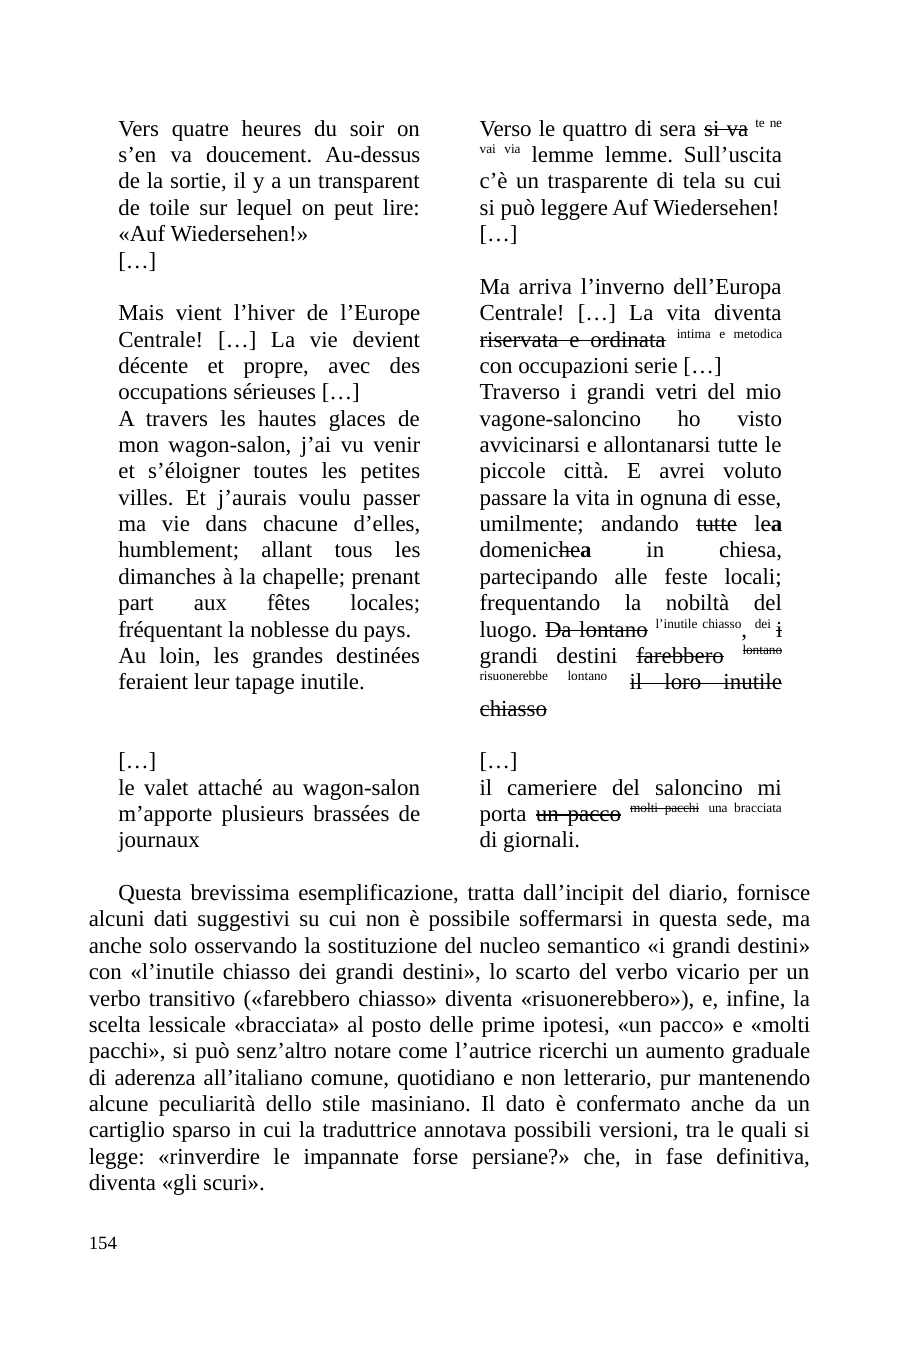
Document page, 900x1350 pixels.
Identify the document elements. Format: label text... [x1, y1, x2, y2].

table_header Verso le quattro di sera si va te ne vai via lemme lemme. Sull’uscita c’è un trasparente di tela su cui si può leggere Auf Wiedersehen! […] Ma arriva l’inverno dell’Europa Centrale! […] La vita diventa riservata e ordinata intima e metodica con occupazioni serie […] Traverso i grandi vetri del mio vagone-saloncino ho visto avvicinarsi e allontanarsi tutte le piccole città. E avrei voluto passare la vita in ognuna di esse, umilmente; andando tutte lea domenichea in chiesa, partecipando alle feste locali; frequentando la nobiltà del luogo. Da lontano l’inutile chiasso, dei i grandi destini farebbero lontano risuonerebbe lontano il loro inutile chiasso […] il cameriere del saloncino mi porta un pacco molti pacchi una bracciata di giornali. [450, 115, 811, 853]
table_header Vers quatre heures du soir on s’en va doucement. Au-dessus de la sortie, il y a un transparent de toile sur lequel on peut lire: «Auf Wiedersehen!» […] Mais vient l’hiver de l’Europe Centrale! […] La vie devient décente et propre, avec des occupations sérieuses […] A travers les hautes glaces de mon wagon-salon, j’ai vu venir et s’éloigner toutes les petites villes. Et j’aurais voulu passer ma vie dans chacune d’elles, humblement; allant tous les dimanches à la chapelle; prenant part aux fêtes locales; fréquentant la noblesse du pays. Au loin, les grandes destinées feraient leur tapage inutile. […] le valet attaché au wagon-salon m’apporte plusieurs brassées de journaux [89, 115, 450, 853]
text Questa brevissima esemplificazione, tratta dall’incipit del diario, fornisce alcuni dati suggestivi su cui non è possibile soffermarsi in questa sede, ma anche solo osservando la sostituzione del nucleo semantico «i grandi destini» con «l’inutile chiasso dei grandi destini», lo scarto del verbo vicario per un verbo transitivo («farebbero chiasso» diventa «risuonerebbero»), e, infine, la scelta lessicale «bracciata» al posto delle prime ipotesi, «un pacco» e «molti pacchi», si può senz’altro notare come l’autrice ricerchi un aumento graduale di aderenza all’italiano comune, quotidiano e non letterario, pur mantenendo alcune peculiarità dello stile masiniano. Il dato è confermato anche da un cartiglio sparso in cui la traduttrice annotava possibili versioni, tra le quali si legge: «rinverdire le impannate forse persiane?» che, in fase definitiva, diventa «gli scuri». [88, 879, 811, 1195]
